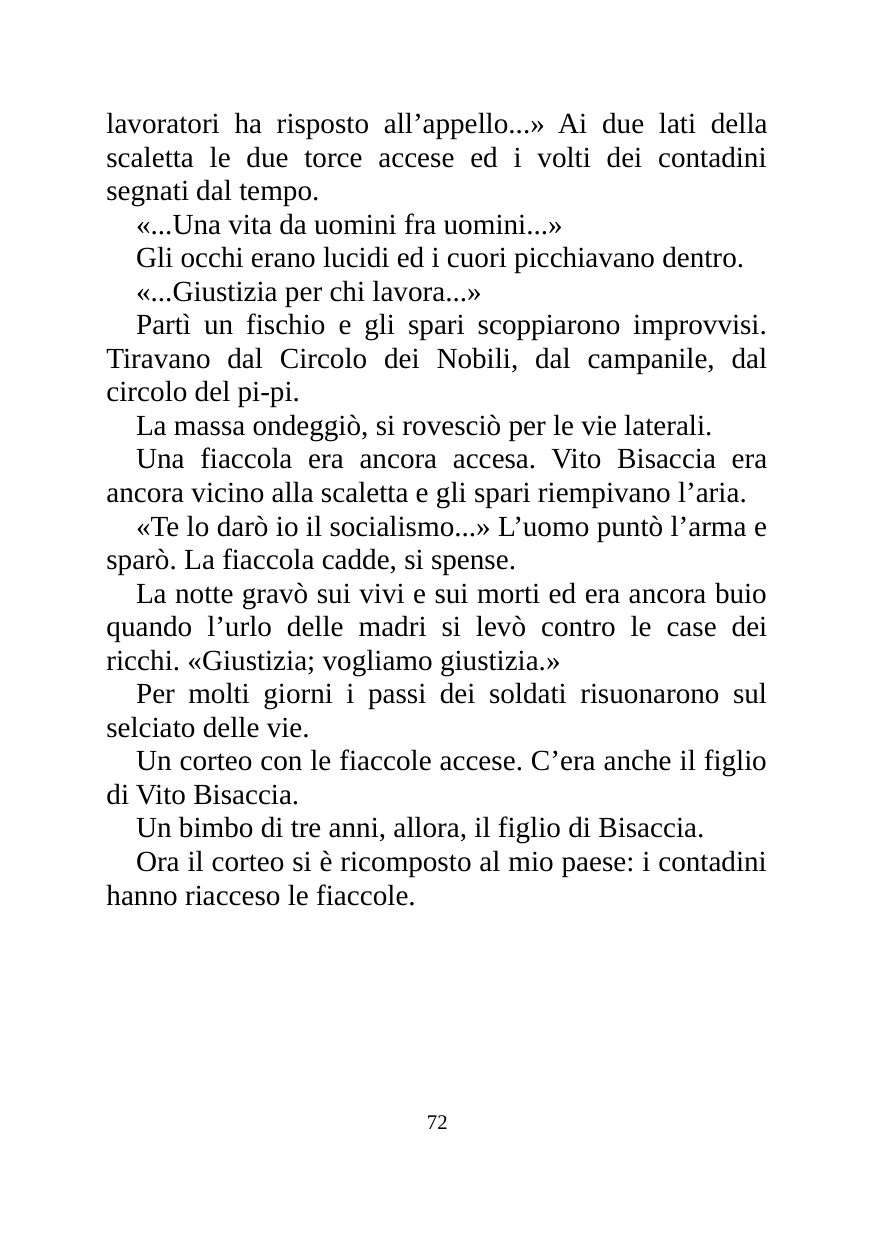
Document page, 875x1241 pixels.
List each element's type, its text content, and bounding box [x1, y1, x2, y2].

text La massa ondeggiò, si rovesciò per le vie laterali. [106, 408, 768, 442]
text lavoratori ha risposto all’appello...» Ai due lati della scaletta le due torce accese ed i volti dei contadini segnati dal tempo. [106, 106, 768, 207]
text Partì un fischio e gli spari scoppiarono improvvisi. Tiravano dal Circolo dei Nobili, dal campanile, dal circolo del pi-pi. [106, 307, 768, 408]
text «Te lo darò io il socialismo...» L’uomo puntò l’arma e sparò. La fiaccola cadde, si spense. [106, 509, 768, 576]
text Un corteo con le fiaccole accese. C’era anche il figlio di Vito Bisaccia. [106, 743, 768, 811]
text Ora il corteo si è ricomposto al mio paese: i contadini hanno riacceso le fiaccole. [106, 844, 768, 911]
text Un bimbo di tre anni, allora, il figlio di Bisaccia. [106, 811, 768, 844]
text Gli occhi erano lucidi ed i cuori picchiavano dentro. [106, 240, 768, 274]
text La notte gravò sui vivi e sui morti ed era ancora buio quando l’urlo delle madri si levò contro le case dei ricchi. «Giustizia; vogliamo giustizia.» [106, 576, 768, 676]
text Una fiaccola era ancora accesa. Vito Bisaccia era ancora vicino alla scaletta e gli spari riempivano l’aria. [106, 442, 768, 509]
text «...Giustizia per chi lavora...» [106, 274, 768, 307]
text Per molti giorni i passi dei soldati risuonarono sul selciato delle vie. [106, 676, 768, 743]
text «...Una vita da uomini fra uomini...» [106, 207, 768, 240]
